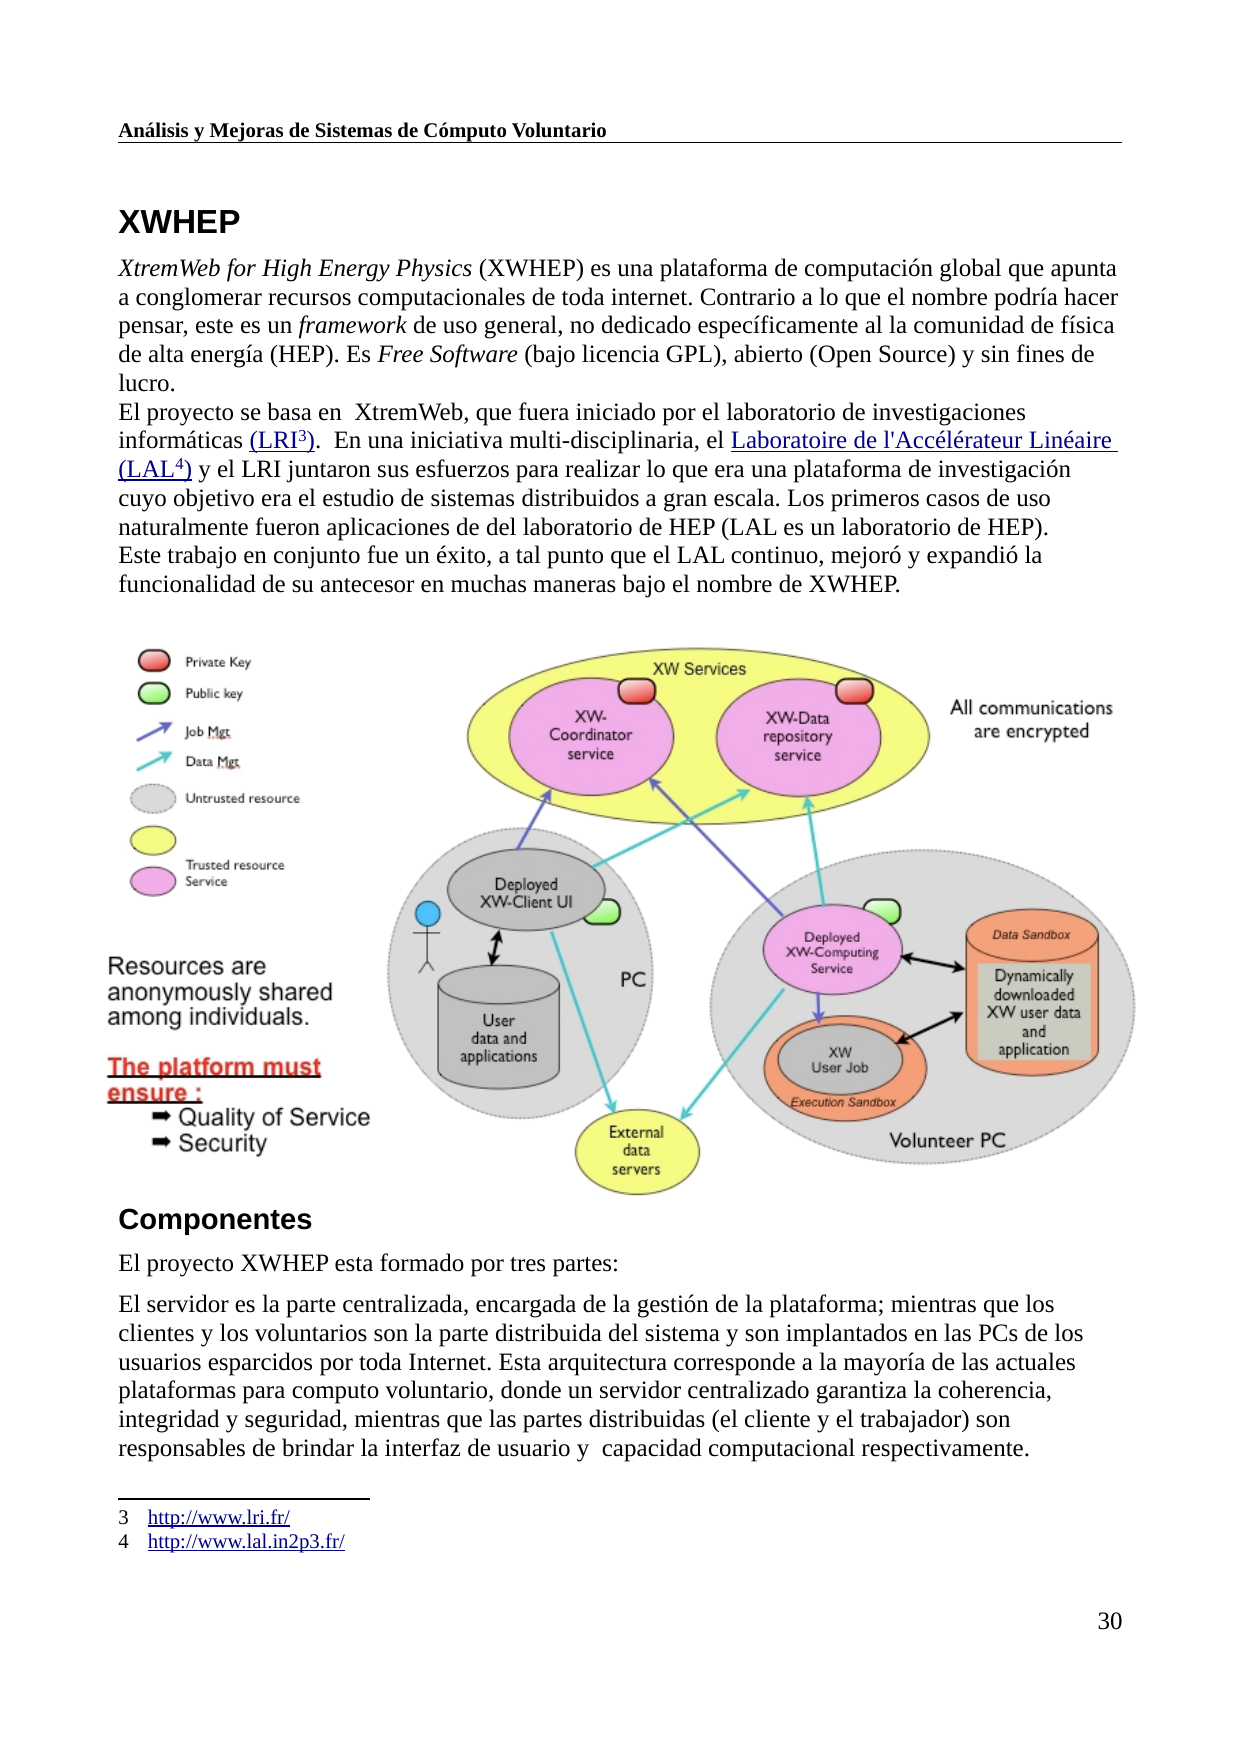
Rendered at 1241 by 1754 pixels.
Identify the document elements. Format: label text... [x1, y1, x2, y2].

text http://www.lal.in2p3.fr/ [118, 1529, 1122, 1553]
text XtremWeb for High Energy Physics (XWHEP) es una plataforma de computación global que apunta a conglomerar recursos computacionales de toda internet. Contrario a lo que el nombre podría hacer pensar, este es un framework de uso general, no dedicado específicamente al la comunidad de física de alta energía (HEP). Es Free Software (bajo licencia GPL), abierto (Open Source) y sin fines de lucro. [118, 253, 1122, 397]
text El servidor es la parte centralizada, encargada de la gestión de la plataforma; mientras que los clientes y los voluntarios son la parte distribuida del sistema y son implantados en las PCs de los usuarios esparcidos por toda Internet. Esta arquitectura corresponde a la mayoría de las actuales plataformas para computo voluntario, donde un servidor centralizado garantiza la coherencia, integridad y seguridad, mientras que las partes distribuidas (el cliente y el trabajador) son responsables de brindar la interfaz de usuario y capacidad computacional respectivamente. [118, 1289, 1122, 1462]
text Este trabajo en conjunto fue un éxito, a tal punto que el LAL continuo, mejoró y expandió la funcionalidad de su antecesor en muchas maneras bajo el nombre de XWHEP. [118, 541, 1122, 598]
text El proyecto XWHEP esta formado por tres partes: [118, 1248, 1122, 1277]
subtitle Componentes [118, 1202, 1122, 1235]
subtitle XWHEP [118, 202, 1122, 241]
picture [100, 626, 1140, 1202]
text http://www.lri.fr/ [118, 1505, 1122, 1529]
text El proyecto se basa en XtremWeb, que fuera iniciado por el laboratorio de investigaciones informáticas (LRI). En una iniciativa multi-disciplinaria, el Laboratoire de l'Accélérateur Linéaire (LAL) y el LRI juntaron sus esfuerzos para realizar lo que era una plataforma de investigación cuyo objetivo era el estudio de sistemas distribuidos a gran escala. Los primeros casos de uso naturalmente fueron aplicaciones de del laboratorio de HEP (LAL es un laboratorio de HEP). [118, 397, 1122, 541]
